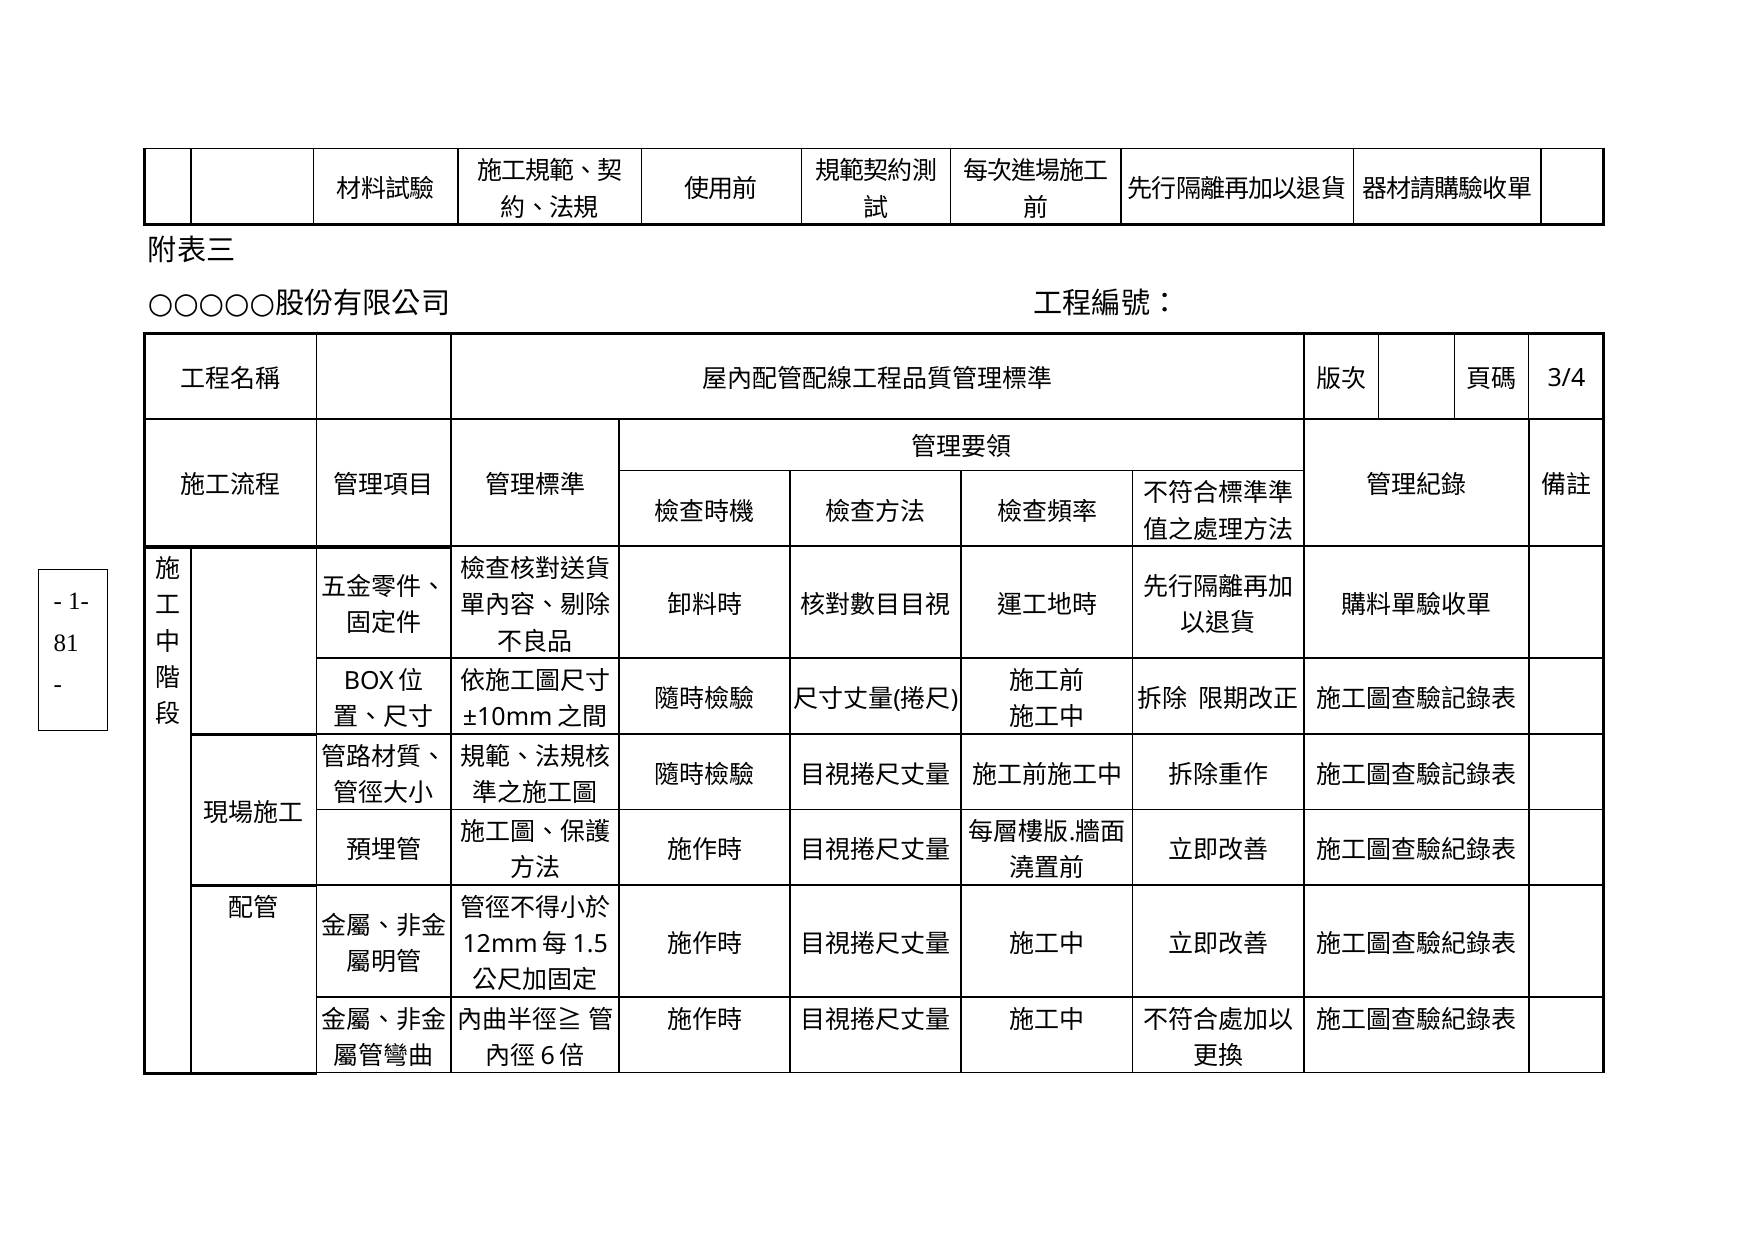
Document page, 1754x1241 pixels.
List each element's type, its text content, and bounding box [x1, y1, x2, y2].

table_header 頁碼 [1455, 335, 1528, 418]
table_cell 備註 [1530, 420, 1602, 545]
table_cell 目視捲尺丈量 [791, 886, 960, 996]
table_cell 立即改善 [1133, 886, 1303, 996]
table_cell 不符合處加以更換 [1133, 998, 1303, 1072]
table_cell 管徑不得小於12mm每1.5公尺加固定 [452, 886, 618, 996]
table_cell 施作時 [620, 998, 789, 1072]
table_cell 施工圖查驗記錄表 [1305, 735, 1528, 808]
table_header [1379, 335, 1454, 418]
text ○○○○○股份有限公司 工程編號： [148, 279, 1606, 322]
table_cell [1530, 886, 1602, 996]
table_cell 施作時 [620, 810, 789, 884]
table_cell 先行隔離再加以退貨 [1122, 149, 1353, 223]
table_cell 隨時檢驗 [620, 659, 789, 733]
table_cell 施工圖、保護方法 [452, 810, 618, 884]
table_cell 五金零件、固定件 [317, 549, 450, 657]
table_cell 不符合標準準值之處理方法 [1133, 471, 1303, 545]
table_cell 目視捲尺丈量 [791, 998, 960, 1072]
table_cell 先行隔離再加以退貨 [1133, 547, 1303, 657]
table_cell 施工前 施工中 [962, 659, 1132, 733]
table_cell 規範、法規核準之施工圖 [452, 735, 618, 808]
table_cell [146, 149, 190, 223]
table_cell 依施工圖尺寸±10mm之間 [452, 659, 618, 733]
table_cell 施工中階段 [146, 549, 190, 1072]
table_cell 施工前施工中 [962, 735, 1132, 808]
table_header 版次 [1305, 335, 1378, 418]
table_cell [1530, 998, 1602, 1072]
table_cell 目視捲尺丈量 [791, 735, 960, 808]
table_cell 施工圖查驗記錄表 [1305, 659, 1528, 733]
table_cell 管理要領 [620, 420, 1303, 470]
table_cell [192, 549, 316, 733]
table_cell 管路材質、管徑大小 [317, 735, 450, 808]
table_cell [192, 149, 313, 223]
table_cell 現場施工 [192, 736, 316, 884]
table_cell 施作時 [620, 886, 789, 996]
table_cell 材料試驗 [314, 149, 457, 223]
table_cell 管理標準 [452, 420, 618, 545]
table_cell 金屬、非金屬管彎曲 [317, 998, 450, 1072]
table_cell 管理項目 [317, 420, 450, 545]
table_cell 拆除 限期改正 [1133, 659, 1303, 733]
table_cell 器材請購驗收單 [1354, 149, 1540, 223]
table_cell 運工地時 [962, 547, 1132, 657]
table_header 工程名稱 [146, 335, 316, 418]
table_cell 使用前 [642, 149, 801, 223]
table_cell [1530, 659, 1602, 733]
table_cell 立即改善 [1133, 810, 1303, 884]
table_cell 拆除重作 [1133, 735, 1303, 808]
table_cell 目視捲尺丈量 [791, 810, 960, 884]
table_cell 金屬、非金屬明管 [317, 886, 450, 996]
table_cell 施工中 [962, 886, 1132, 996]
table_header [317, 335, 450, 418]
table_cell 施工規範、契約、法規 [459, 149, 641, 223]
table_cell [1530, 810, 1602, 884]
table_cell 預埋管 [317, 810, 450, 884]
table_cell 卸料時 [620, 547, 789, 657]
table_cell 施工圖查驗紀錄表 [1305, 886, 1528, 996]
table_cell 施工圖查驗紀錄表 [1305, 810, 1528, 884]
table_cell 購料單驗收單 [1305, 547, 1528, 657]
table_cell 規範契約測試 [802, 149, 950, 223]
table_cell 每次進場施工前 [951, 149, 1120, 223]
table_cell 檢查方法 [791, 471, 960, 545]
table_cell 檢查時機 [620, 471, 789, 545]
table_cell [1530, 735, 1602, 808]
text 附表三 [148, 226, 1606, 269]
table_cell 內曲半徑≧ 管內徑6倍 [452, 998, 618, 1072]
table_cell [1542, 149, 1602, 223]
table_cell 檢查頻率 [962, 471, 1132, 545]
table_cell 檢查核對送貨單內容、剔除不良品 [452, 547, 618, 657]
table_cell 核對數目目視 [791, 547, 960, 657]
table_header 3/4 [1529, 335, 1602, 418]
table_cell 管理紀錄 [1305, 420, 1528, 545]
table_cell [1530, 547, 1602, 657]
table_cell 施工中 [962, 998, 1132, 1072]
table_cell BOX位置、尺寸 [317, 659, 450, 733]
table_cell 每層樓版.牆面澆置前 [962, 810, 1132, 884]
table_header 屋內配管配線工程品質管理標準 [452, 335, 1303, 418]
table_cell 施工流程 [146, 420, 316, 545]
table_cell 配管 [192, 887, 316, 1072]
table_cell 尺寸丈量(捲尺) [791, 659, 960, 733]
table_cell 施工圖查驗紀錄表 [1305, 998, 1528, 1072]
table_cell 隨時檢驗 [620, 735, 789, 808]
